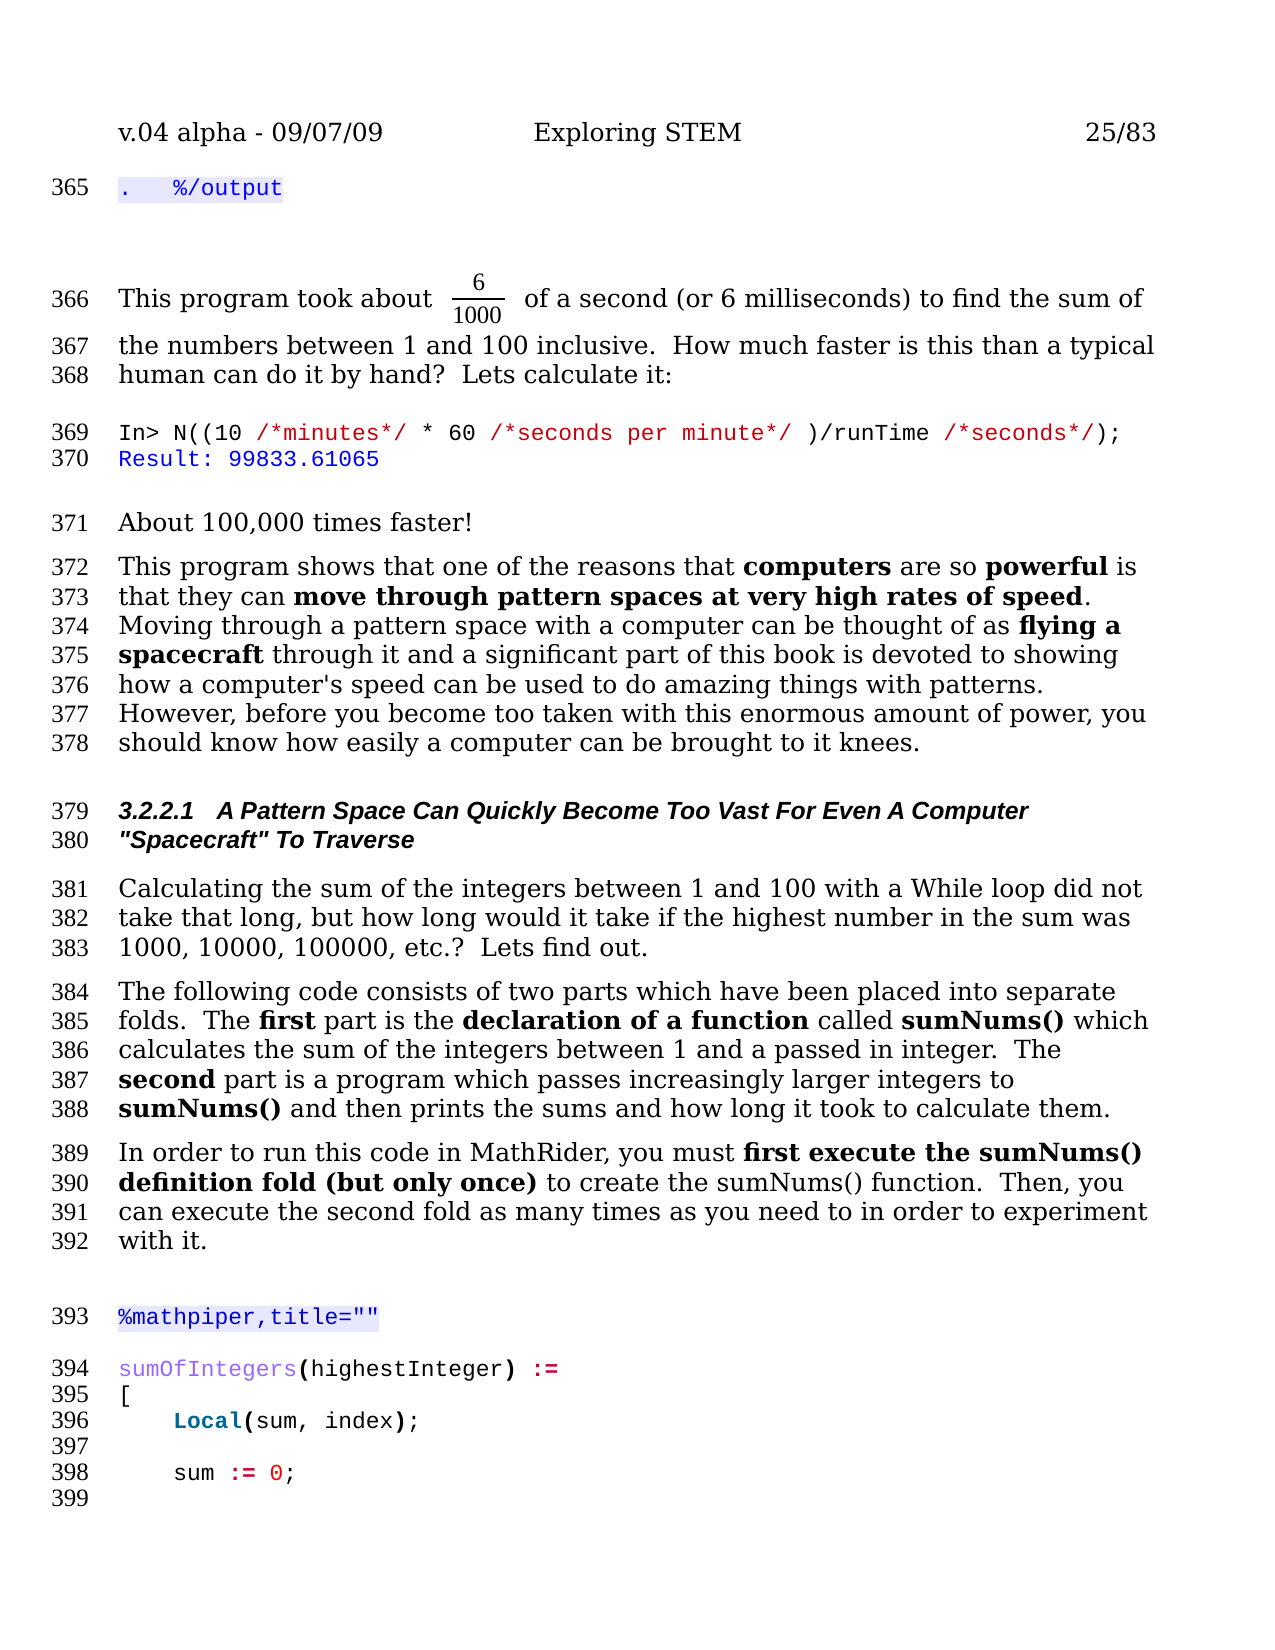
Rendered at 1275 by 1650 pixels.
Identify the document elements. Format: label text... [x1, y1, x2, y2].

text About 100,000 times faster! [118, 508, 1157, 537]
text This program took aboutof a second (or 6 milliseconds) to find the sum of the numbers between 1 and 100 inclusive. How much faster is this than a typical human can do it by hand? Lets calculate it: [118, 267, 1157, 389]
text sumOfIntegers(highestInteger) := [118, 1357, 1157, 1383]
text sum := 0; [118, 1461, 1157, 1487]
subtitle A Pattern Space Can Quickly Become Too Vast For Even A Computer "Spacecraft" To Traverse [118, 796, 1157, 853]
text Local(sum, index); [118, 1409, 1157, 1435]
text This program shows that one of the reasons that computers are so powerful is that they can move through pattern spaces at very high rates of speed. Moving through a pattern space with a computer can be thought of as flying a spacecraft through it and a significant part of this book is devoted to showing how a computer's speed can be used to do amazing things with patterns. However, before you become too taken with this enormous amount of power, you should know how easily a computer can be brought to it knees. [118, 552, 1157, 757]
text Calculating the sum of the integers between 1 and 100 with a While loop did not take that long, but how long would it take if the highest number in the sum was 1000, 10000, 100000, etc.? Lets find out. [118, 874, 1157, 962]
text In order to run this code in MathRider, you must first execute the sumNums() definition fold (but only once) to create the sumNums() function. Then, you can execute the second fold as many times as you need to in order to experiment with it. [118, 1138, 1157, 1255]
text In> N((10 /*minutes*/ * 60 /*seconds per minute*/ )/runTime /*seconds*/); [118, 421, 1157, 447]
text Result: 99833.61065 [118, 447, 1157, 473]
text . %/output [118, 177, 1157, 203]
text %mathpiper,title="" [118, 1306, 1157, 1332]
text The following code consists of two parts which have been placed into separate folds. The first part is the declaration of a function called sumNums() which calculates the sum of the integers between 1 and a passed in integer. The second part is a program which passes increasingly larger integers to sumNums() and then prints the sums and how long it took to calculate them. [118, 977, 1157, 1123]
text [ [118, 1383, 1157, 1409]
